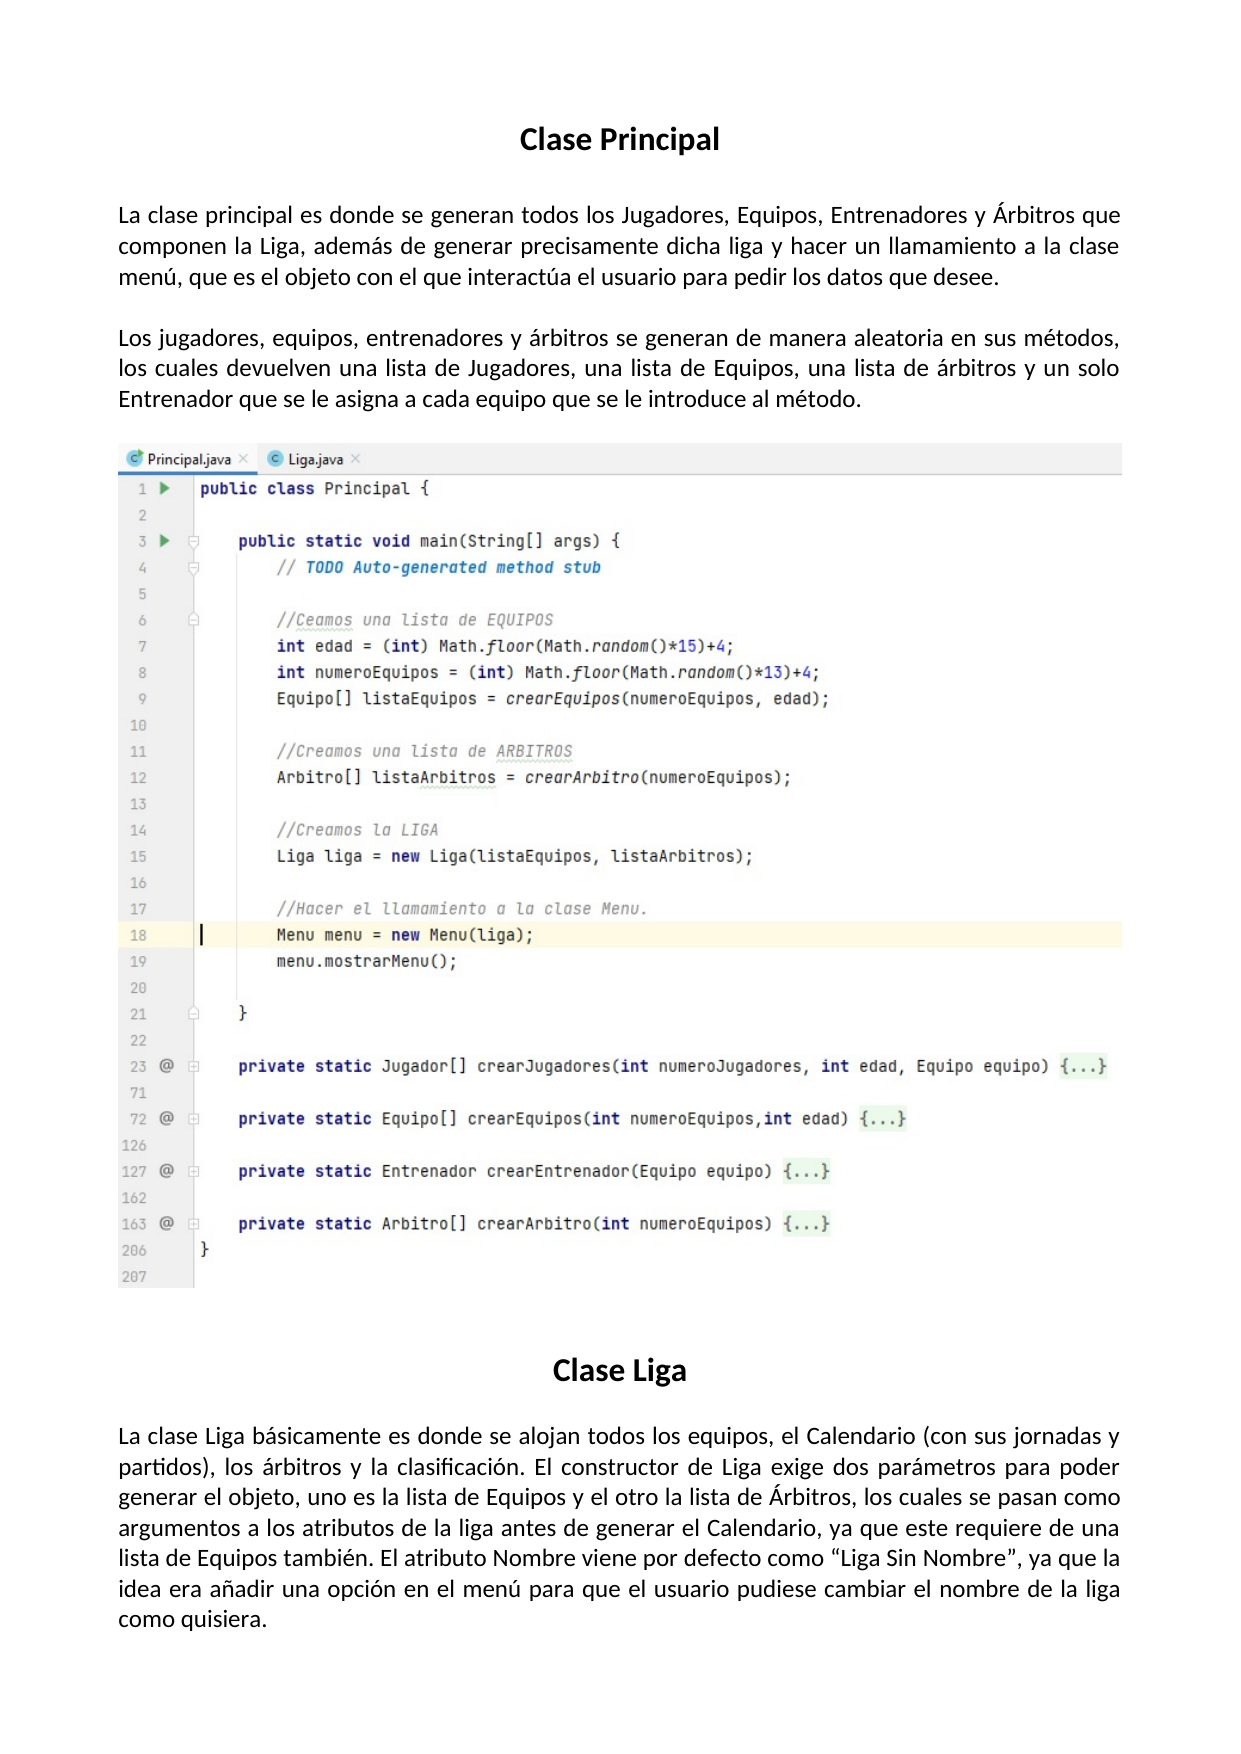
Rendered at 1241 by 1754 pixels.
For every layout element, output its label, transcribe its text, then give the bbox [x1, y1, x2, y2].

text Clase Principal [118, 118, 1122, 159]
text Los jugadores, equipos, entrenadores y árbitros se generan de manera aleatoria en sus métodos, los cuales devuelven una lista de Jugadores, una lista de Equipos, una lista de árbitros y un solo Entrenador que se le asigna a cada equipo que se le introduce al método. [118, 322, 1122, 413]
picture [118, 443, 1123, 1288]
text La clase principal es donde se generan todos los Jugadores, Equipos, Entrenadores y Árbitros que componen la Liga, además de generar precisamente dicha liga y hacer un llamamiento a la clase menú, que es el objeto con el que interactúa el usuario para pedir los datos que desee. [118, 199, 1122, 291]
text La clase Liga básicamente es donde se alojan todos los equipos, el Calendario (con sus jornadas y partidos), los árbitros y la clasificación. El constructor de Liga exige dos parámetros para poder generar el objeto, uno es la lista de Equipos y el otro la lista de Árbitros, los cuales se pasan como argumentos a los atributos de la liga antes de generar el Calendario, ya que este requiere de una lista de Equipos también. El atributo Nombre viene por defecto como “Liga Sin Nombre”, ya que la idea era añadir una opción en el menú para que el usuario pudiese cambiar el nombre de la liga como quisiera. [118, 1420, 1122, 1634]
text Clase Liga [118, 1349, 1122, 1390]
